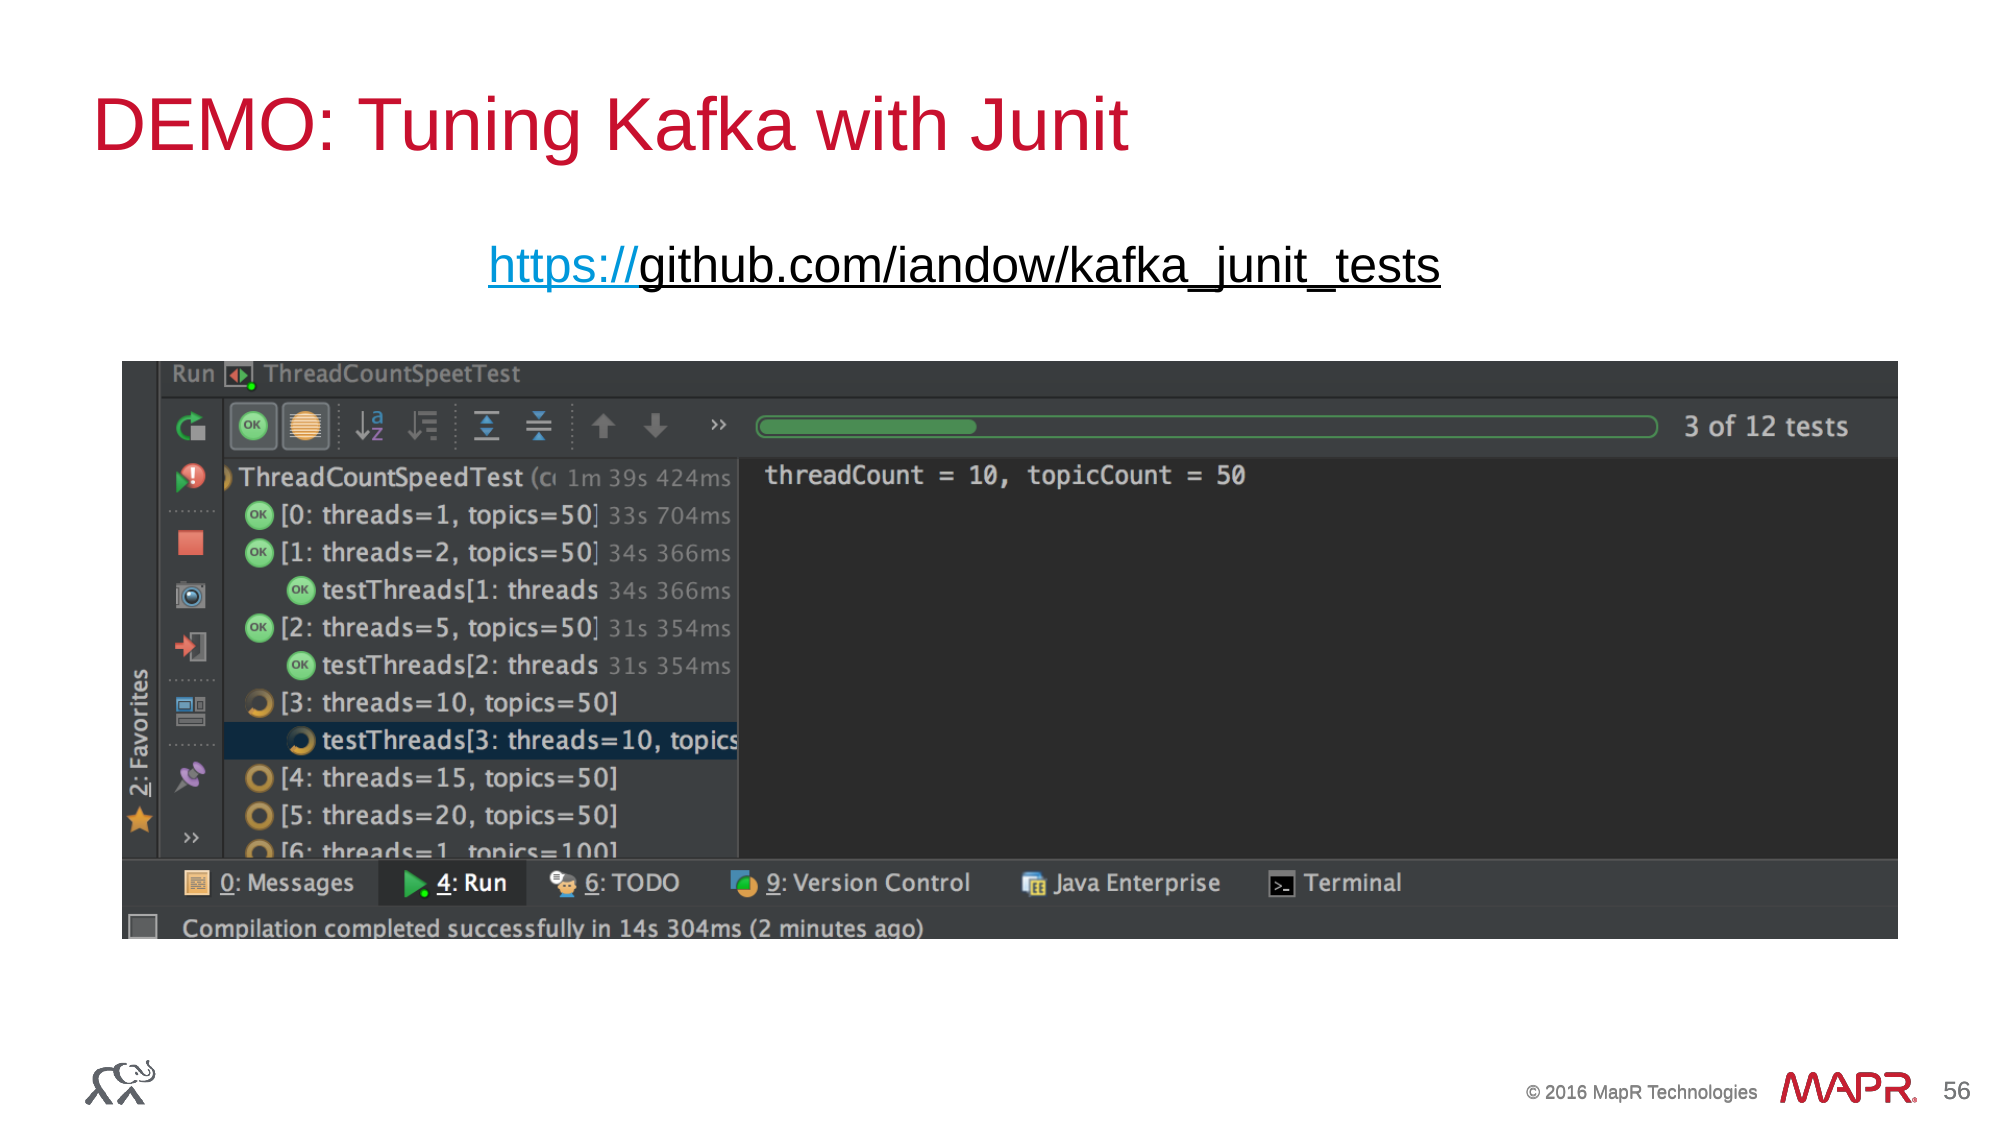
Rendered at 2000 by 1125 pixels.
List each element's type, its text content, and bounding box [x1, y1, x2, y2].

picture [75, 1038, 167, 1125]
title DEMO: Tuning Kafka with Junit [72, 45, 1872, 197]
text_box https://github.com/iandow/kafka_junit_tests [473, 225, 1471, 361]
picture [122, 361, 1898, 939]
